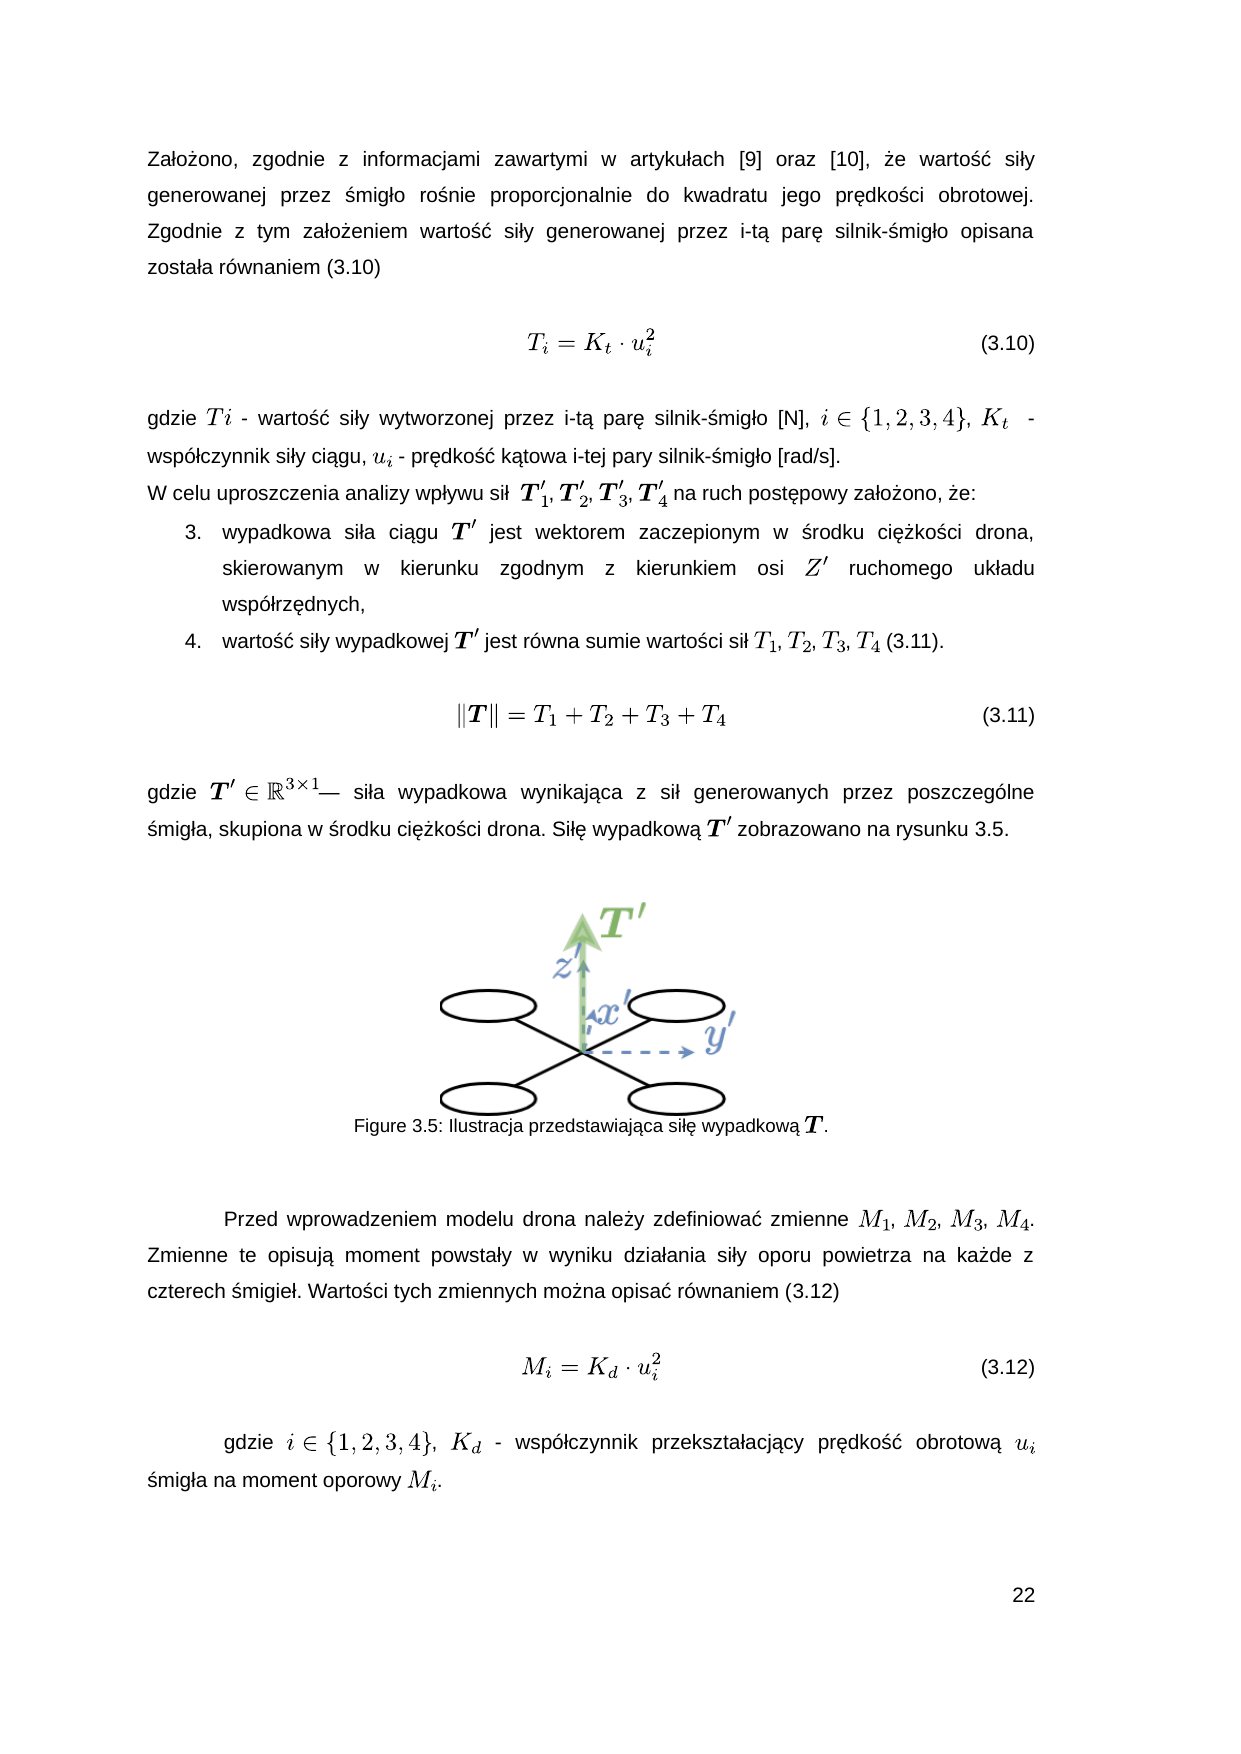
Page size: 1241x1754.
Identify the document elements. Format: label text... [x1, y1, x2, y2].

text W celu uproszczenia analizy wpływu sił [147, 480, 543, 507]
text Figure 3.5: Ilustracja przedstawiająca siłę wypadkową . [276, 1116, 905, 1137]
list wartość siły wypadkowej jest równa sumie wartości sił , , , (3.11). [184, 628, 1035, 653]
list (3.10) [653, 328, 1035, 356]
list [184, 328, 647, 356]
text gdzie - wartość siły wytworzonej przez i-tą parę silnik-śmigło [N], , - współczynnik siły ciągu, - prędkość kątowa i-tej pary silnik-śmigło [rad/s]. [147, 406, 1035, 468]
list (3.11) [184, 702, 1035, 728]
text , [584, 480, 620, 507]
text , [546, 480, 582, 507]
text na ruch postępowy założono, że: [664, 480, 1035, 507]
text Przed wprowadzeniem modelu drona należy zdefiniować zmienne , , , . Zmienne te opisują moment powstały w wyniku działania siły oporu powietrza na każde z czterech śmigieł. Wartości tych zmiennych można opisać równaniem (3.12) [147, 1207, 1035, 1303]
text , [626, 480, 661, 507]
text gdzie , - współczynnik przekształacjący prędkość obrotową śmigła na moment oporowy . [147, 1430, 1035, 1492]
list Założono, zgodnie z informacjami zawartymi w artykułach [9] oraz [10], że wartość siły generowanej przez śmigło rośnie proporcjonalnie do kwadratu jego prędkości obrotowej. Zgodnie z tym założeniem wartość siły generowanej przez i-tą parę silnik-śmigło opisana została równaniem (3.10) [147, 147, 1035, 279]
list wypadkowa siła ciągu jest wektorem zaczepionym w środku ciężkości drona, skierowanym w kierunku zgodnym z kierunkiem osi ruchomego układu współrzędnych, [184, 519, 1035, 616]
picture [440, 865, 742, 1116]
text [147, 1352, 654, 1381]
text (3.12) [656, 1352, 1035, 1381]
text gdzie — siła wypadkowa wynikająca z sił generowanych przez poszczególne śmigła, skupiona w środku ciężkości drona. Siłę wypadkową zobrazowano na rysunku 3.5. [147, 778, 1035, 841]
